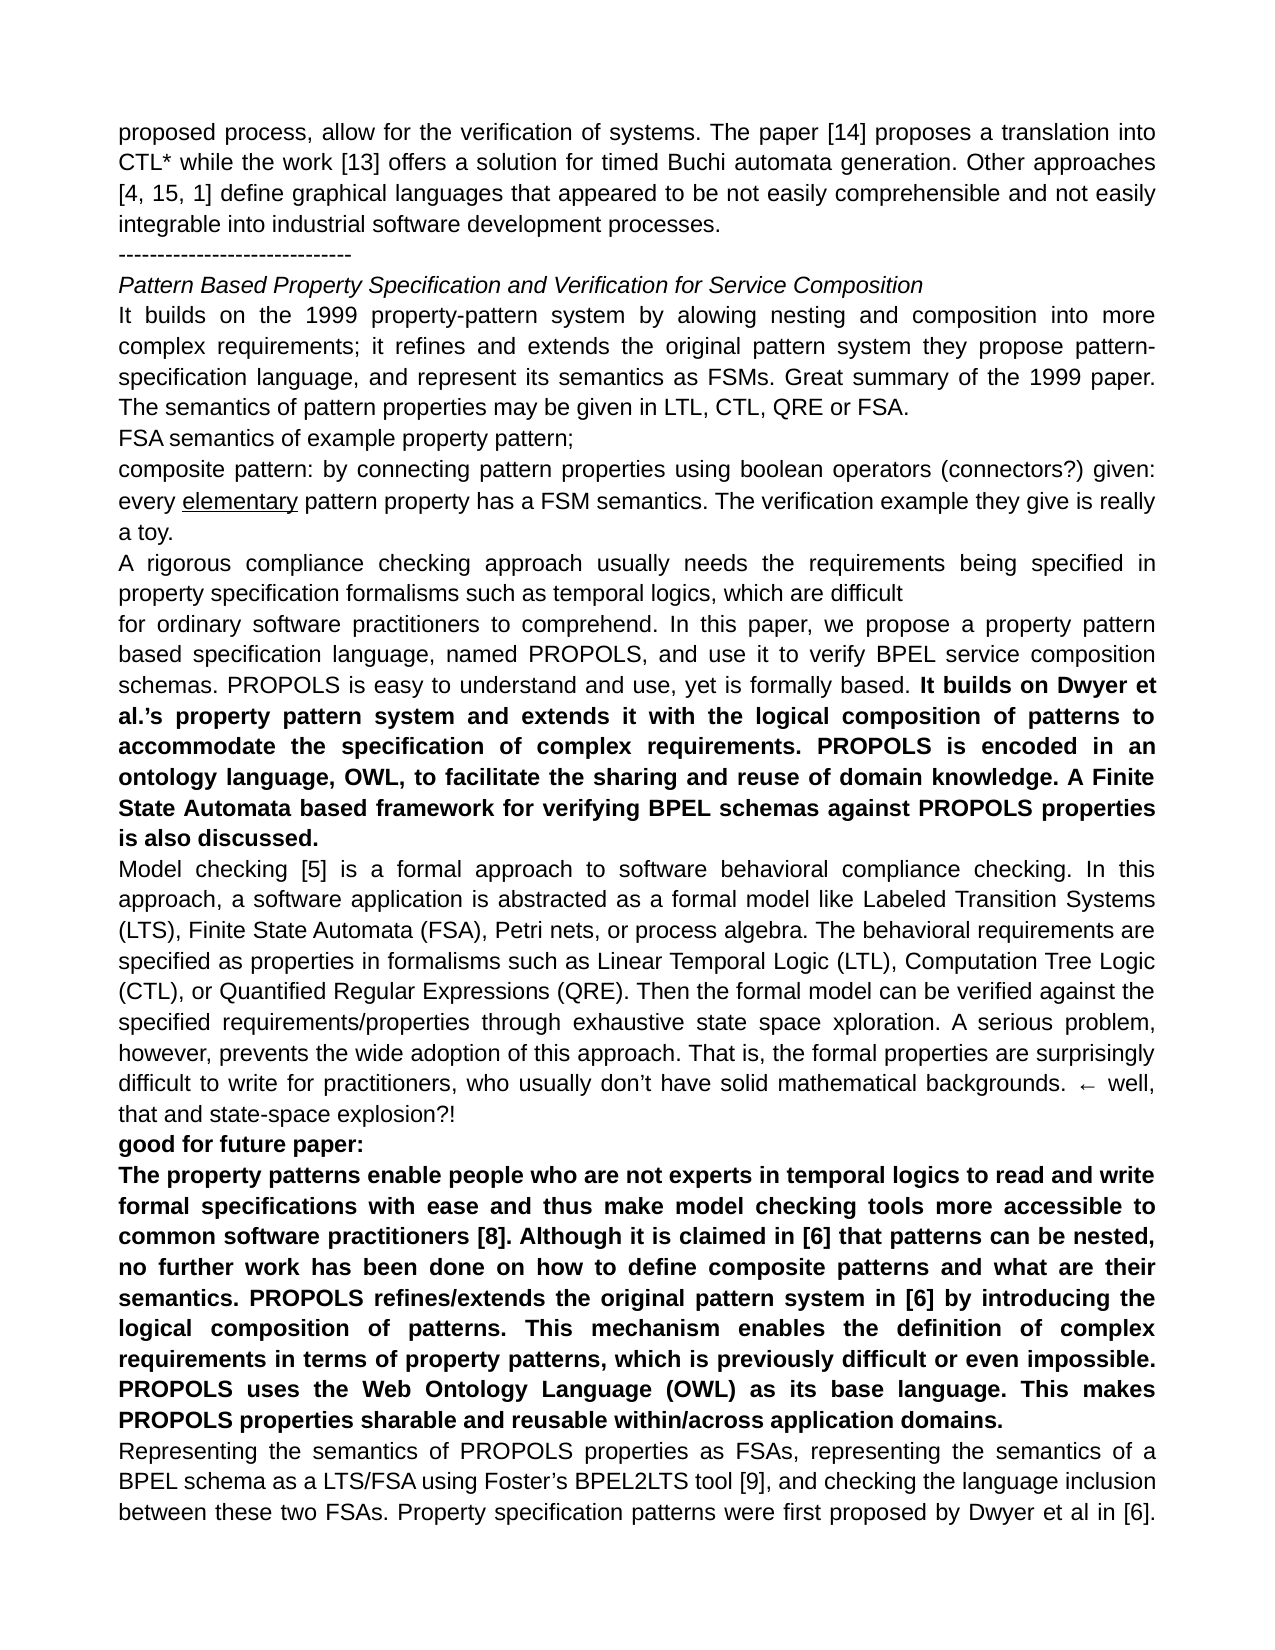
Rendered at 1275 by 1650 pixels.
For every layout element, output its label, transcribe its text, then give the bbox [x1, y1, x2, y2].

text composite pattern: by connecting pattern properties using boolean operators (connectors?) given: every elementary pattern property has a FSM semantics. The verification example they give is really a toy. [118, 455, 1157, 545]
text Pattern Based Property Specification and Verification for Service Composition [118, 271, 1157, 298]
text FSA semantics of example property pattern; [118, 424, 1157, 451]
text ------------------------------ [118, 241, 1157, 267]
text A rigorous compliance checking approach usually needs the requirements being specified in property specification formalisms such as temporal logics, which are difficult [118, 549, 1157, 606]
text Representing the semantics of PROPOLS properties as FSAs, representing the semantics of a BPEL schema as a LTS/FSA using Foster’s BPEL2LTS tool [9], and checking the language inclusion between these two FSAs. Property specification patterns were first proposed by Dwyer et al in [6]. [118, 1437, 1157, 1525]
text for ordinary software practitioners to comprehend. In this paper, we propose a property pattern based specification language, named PROPOLS, and use it to verify BPEL service composition schemas. PROPOLS is easy to understand and use, yet is formally based. It builds on Dwyer et al.’s property pattern system and extends it with the logical composition of patterns to accommodate the specification of complex requirements. PROPOLS is encoded in an ontology language, OWL, to facilitate the sharing and reuse of domain knowledge. A Finite State Automata based framework for verifying BPEL schemas against PROPOLS properties is also discussed. [118, 610, 1157, 851]
text good for future paper: [118, 1131, 1157, 1158]
text proposed process, allow for the verification of systems. The paper [14] proposes a translation into CTL* while the work [13] offers a solution for timed Buchi automata generation. Other approaches [4, 15, 1] define graphical languages that appeared to be not easily comprehensible and not easily integrable into industrial software development processes. [118, 118, 1157, 237]
text The property patterns enable people who are not experts in temporal logics to read and write formal specifications with ease and thus make model checking tools more accessible to common software practitioners [8]. Although it is claimed in [6] that patterns can be nested, no further work has been done on how to define composite patterns and what are their semantics. PROPOLS refines/extends the original pattern system in [6] by introducing the logical composition of patterns. This mechanism enables the definition of complex requirements in terms of property patterns, which is previously difficult or even impossible. PROPOLS uses the Web Ontology Language (OWL) as its base language. This makes PROPOLS properties sharable and reusable within/across application domains. [118, 1161, 1157, 1433]
text Model checking [5] is a formal approach to software behavioral compliance checking. In this approach, a software application is abstracted as a formal model like Labeled Transition Systems (LTS), Finite State Automata (FSA), Petri nets, or process algebra. The behavioral requirements are specified as properties in formalisms such as Linear Temporal Logic (LTL), Computation Tree Logic (CTL), or Quantified Regular Expressions (QRE). Then the formal model can be verified against the specified requirements/properties through exhaustive state space xploration. A serious problem, however, prevents the wide adoption of this approach. That is, the formal properties are surprisingly difficult to write for practitioners, who usually don’t have solid mathematical backgrounds. ← well, that and state-space explosion?! [118, 855, 1157, 1127]
text It builds on the 1999 property-pattern system by alowing nesting and composition into more complex requirements; it refines and extends the original pattern system they propose pattern-specification language, and represent its semantics as FSMs. Great summary of the 1999 paper. The semantics of pattern properties may be given in LTL, CTL, QRE or FSA. [118, 302, 1157, 421]
